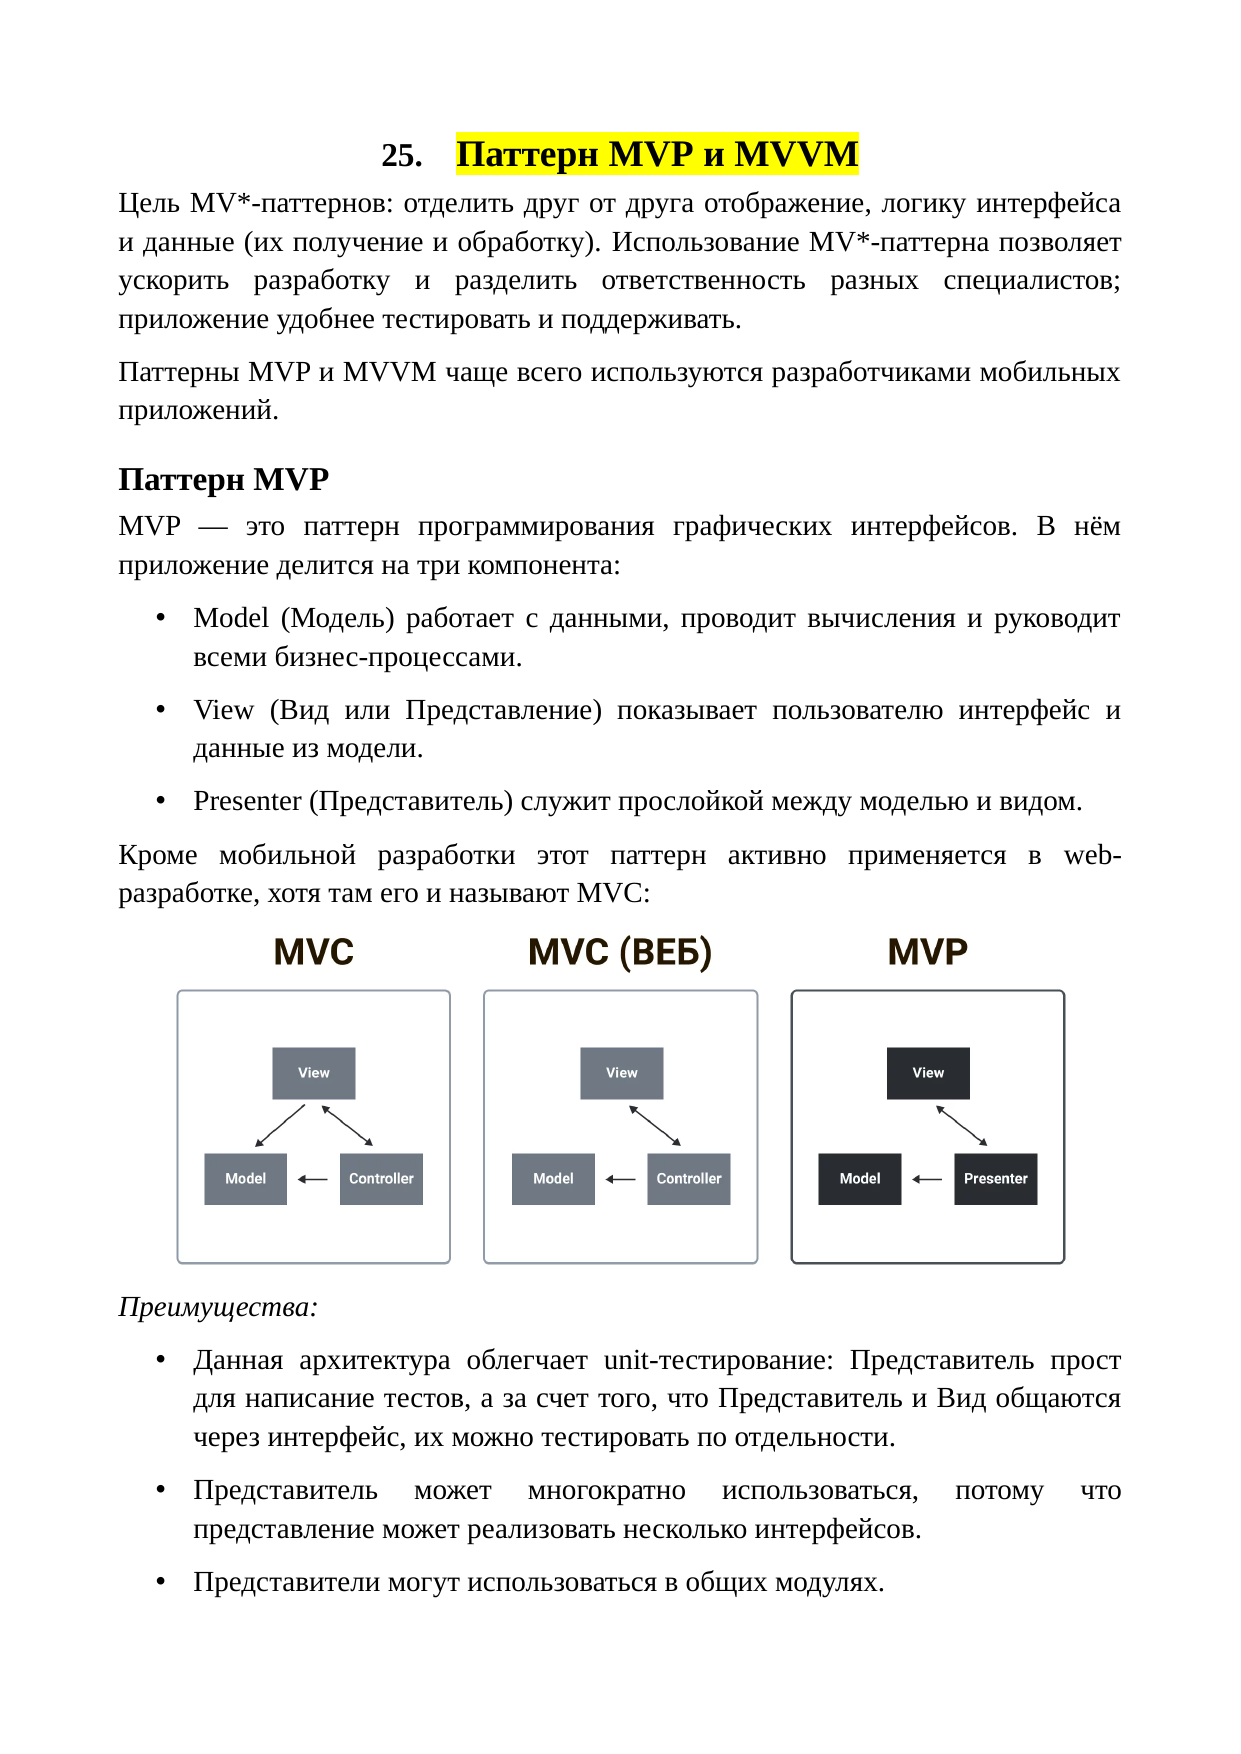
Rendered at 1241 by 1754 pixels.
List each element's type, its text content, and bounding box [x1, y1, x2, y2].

list Представители могут использоваться в общих модулях. [156, 1564, 1122, 1598]
list Представитель может многократно использоваться, потому что представление может реализовать несколько интерфейсов. [156, 1472, 1122, 1544]
list Данная архитектура облегчает unit-тестирование: Представитель прост для написание тестов, а за счет того, что Представитель и Вид общаются через интерфейс, их можно тестировать по отдельности. [156, 1342, 1122, 1453]
subtitle Паттерн MVP [118, 466, 1122, 496]
subtitle Паттерн MVP и MVVM [118, 143, 1122, 173]
text MVP — это паттерн программирования графических интерфейсов. В нём приложение делится на три компонента: [118, 508, 1122, 580]
text Цель MV*-паттернов: отделить друг от друга отображение, логику интерфейса и данные (их получение и обработку). Использование MV*-паттерна позволяет ускорить разработку и разделить ответственность разных специалистов; приложение удобнее тестировать и поддерживать. [118, 185, 1122, 334]
text Паттерны MVP и MVVM чаще всего используются разработчиками мобильных приложений. [118, 354, 1122, 426]
text Преимущества: [118, 1284, 1122, 1322]
list Presenter (Представитель) служит прослойкой между моделью и видом. [156, 783, 1122, 817]
list View (Вид или Представление) показывает пользователю интерфейс и данные из модели. [156, 692, 1122, 764]
picture [156, 918, 1084, 1284]
text Кроме мобильной разработки этот паттерн активно применяется в web-разработке, хотя там его и называют MVC: [118, 837, 1122, 909]
list Model (Модель) работает с данными, проводит вычисления и руководит всеми бизнес-процессами. [156, 600, 1122, 672]
